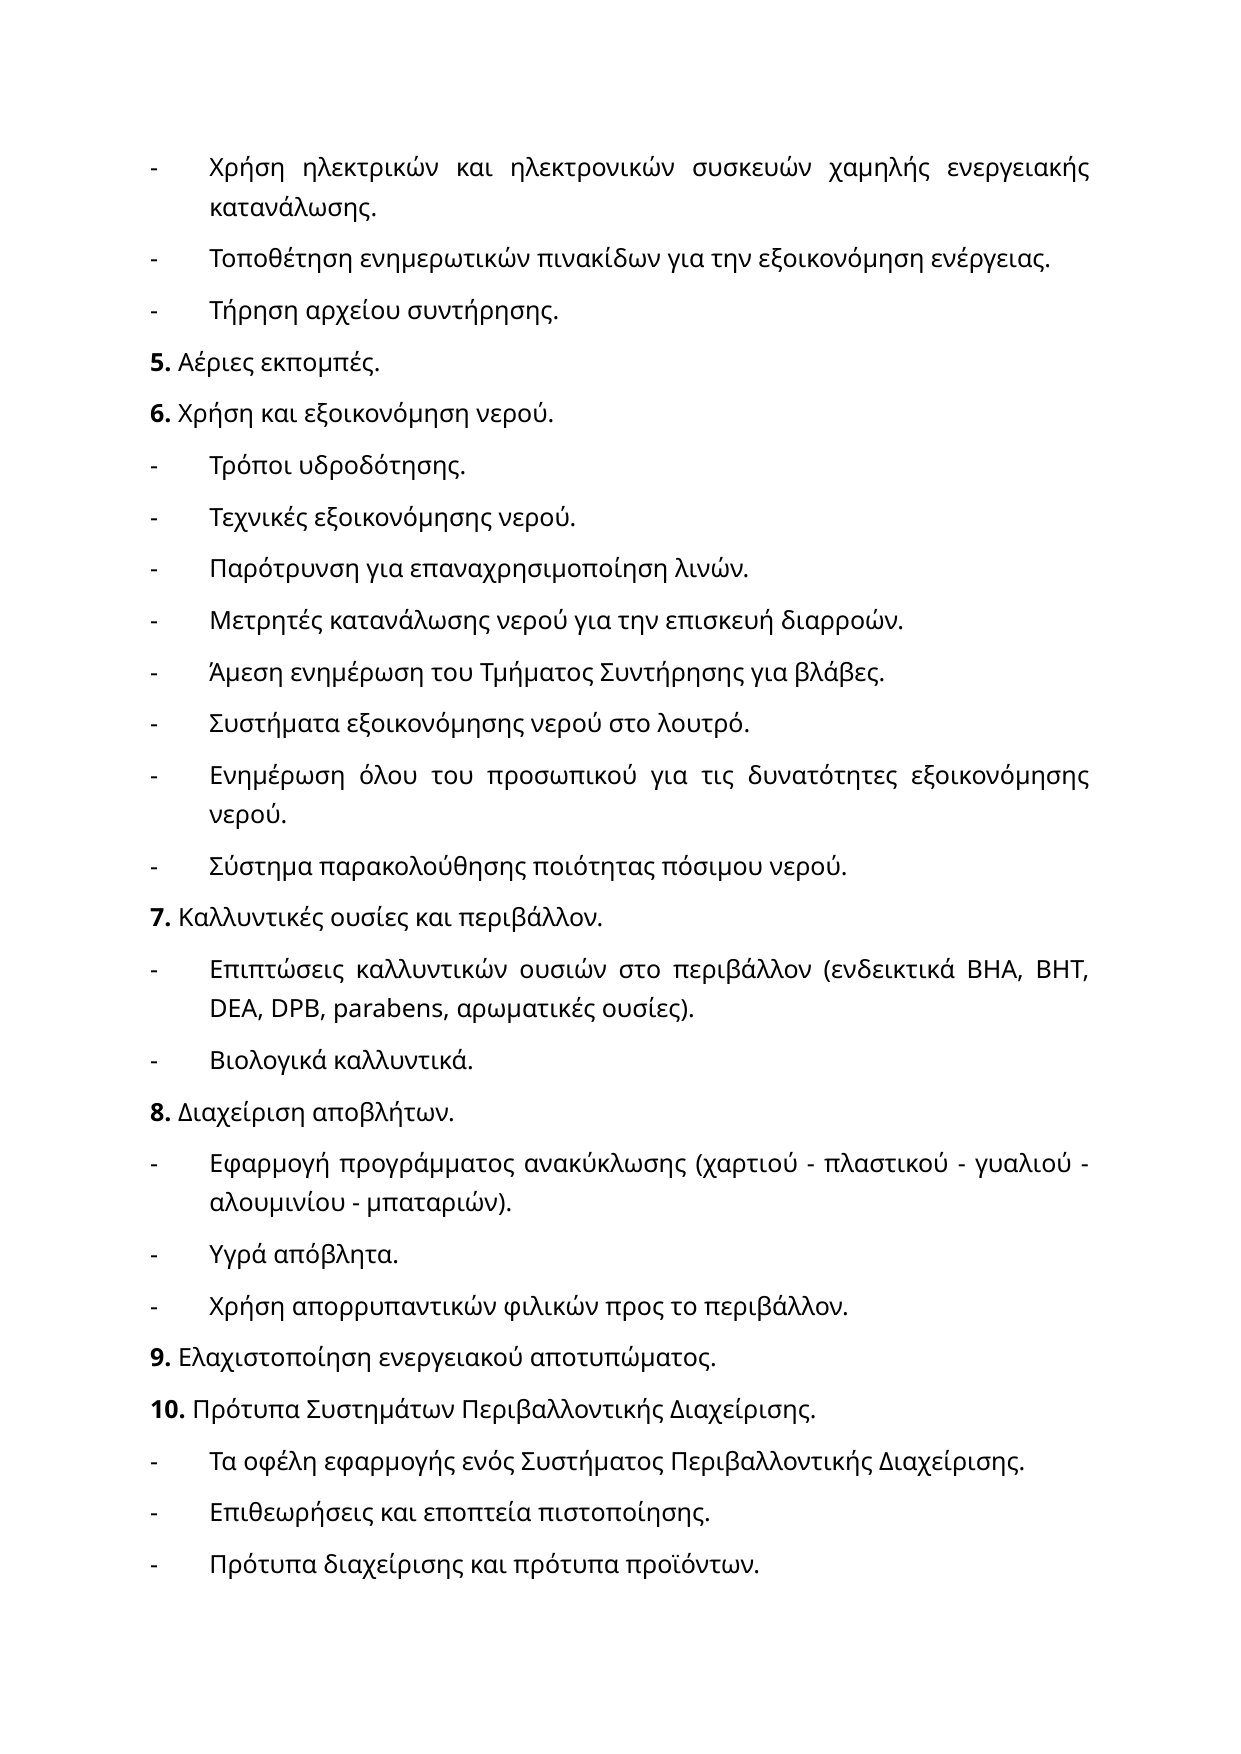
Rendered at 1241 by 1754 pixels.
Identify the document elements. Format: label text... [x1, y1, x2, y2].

list - Επιπτώσεις καλλυντικών ουσιών στο περιβάλλον (ενδεικτικά BHA, BHT, DEA, DPB, parabens, αρωματικές ουσίες). [150, 952, 1090, 1025]
text 7. Καλλυντικές ουσίες και περιβάλλον. [150, 900, 1090, 934]
list - Παρότρυνση για επαναχρησιμοποίηση λινών. [150, 551, 1090, 585]
list - Βιολογικά καλλυντικά. [150, 1042, 1090, 1077]
list - Τα οφέλη εφαρμογής ενός Συστήματος Περιβαλλοντικής Διαχείρισης. [150, 1443, 1090, 1477]
list - Τεχνικές εξοικονόμησης νερού. [150, 499, 1090, 533]
list - Άμεση ενημέρωση του Τμήματος Συντήρησης για βλάβες. [150, 654, 1090, 688]
list - Χρήση ηλεκτρικών και ηλεκτρονικών συσκευών χαμηλής ενεργειακής κατανάλωσης. [150, 150, 1090, 223]
text 5. Αέριες εκπομπές. [150, 344, 1090, 378]
list - Ενημέρωση όλου του προσωπικού για τις δυνατότητες εξοικονόμησης νερού. [150, 757, 1090, 831]
text 8. Διαχείριση αποβλήτων. [150, 1094, 1090, 1128]
list - Τήρηση αρχείου συντήρησης. [150, 292, 1090, 327]
list - Μετρητές κατανάλωσης νερού για την επισκευή διαρροών. [150, 602, 1090, 637]
text 10. Πρότυπα Συστημάτων Περιβαλλοντικής Διαχείρισης. [150, 1392, 1090, 1426]
list - Τοποθέτηση ενημερωτικών πινακίδων για την εξοικονόμηση ενέργειας. [150, 241, 1090, 275]
list - Υγρά απόβλητα. [150, 1237, 1090, 1271]
list - Τρόποι υδροδότησης. [150, 447, 1090, 482]
list - Επιθεωρήσεις και εποπτεία πιστοποίησης. [150, 1495, 1090, 1529]
list - Εφαρμογή προγράμματος ανακύκλωσης (χαρτιού - πλαστικού - γυαλιού - αλουμινίου - μπαταριών). [150, 1146, 1090, 1219]
list - Χρήση απορρυπαντικών φιλικών προς το περιβάλλον. [150, 1288, 1090, 1322]
text 6. Χρήση και εξοικονόμηση νερού. [150, 396, 1090, 430]
list - Συστήματα εξοικονόμησης νερού στο λουτρό. [150, 706, 1090, 740]
text 9. Ελαχιστοποίηση ενεργειακού αποτυπώματος. [150, 1340, 1090, 1374]
list - Σύστημα παρακολούθησης ποιότητας πόσιμου νερού. [150, 848, 1090, 882]
list - Πρότυπα διαχείρισης και πρότυπα προϊόντων. [150, 1547, 1090, 1581]
